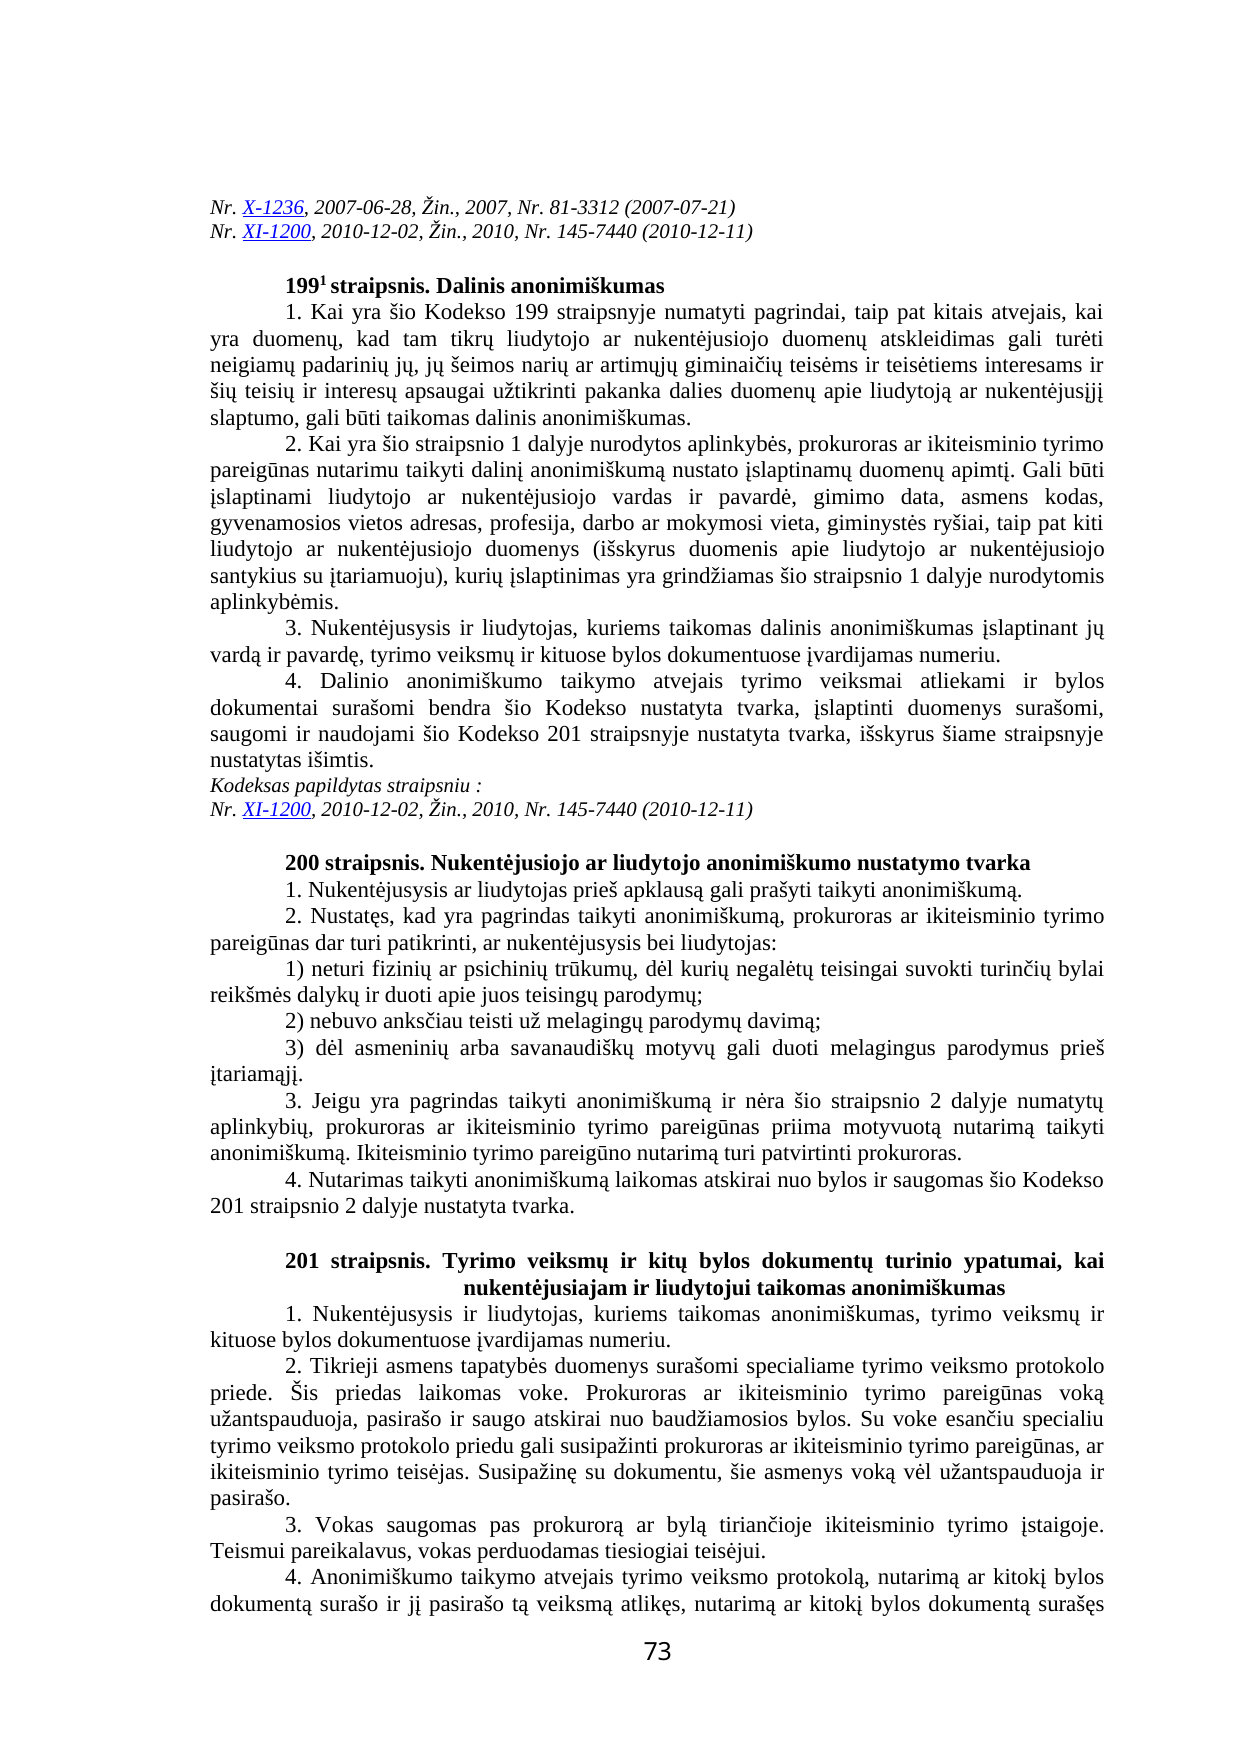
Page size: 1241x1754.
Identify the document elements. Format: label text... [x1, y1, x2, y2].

text 200 straipsnis. Nukentėjusiojo ar liudytojo anonimiškumo nustatymo tvarka [285, 849, 1106, 876]
text 4. Nutarimas taikyti anonimiškumą laikomas atskirai nuo bylos ir saugomas šio Kodekso 201 straipsnio 2 dalyje nustatyta tvarka. [210, 1166, 1106, 1218]
text Kodeksas papildytas straipsniu : [210, 773, 1106, 797]
text 2. Nustatęs, kad yra pagrindas taikyti anonimiškumą, prokuroras ar ikiteisminio tyrimo pareigūnas dar turi patikrinti, ar nukentėjusysis bei liudytojas: [210, 902, 1106, 955]
text 1) neturi fizinių ar psichinių trūkumų, dėl kurių negalėtų teisingai suvokti turinčių bylai reikšmės dalykų ir duoti apie juos teisingų parodymų; [210, 955, 1106, 1008]
text 1991 straipsnis. Dalinis anonimiškumas [210, 272, 1106, 298]
text Nr. XI-1200, 2010-12-02, Žin., 2010, Nr. 145-7440 (2010-12-11) [210, 797, 1106, 821]
text 3. Vokas saugomas pas prokurorą ar bylą tiriančioje ikiteisminio tyrimo įstaigoje. Teismui pareikalavus, vokas perduodamas tiesiogiai teisėjui. [210, 1511, 1106, 1563]
text 201 straipsnis. Tyrimo veiksmų ir kitų bylos dokumentų turinio ypatumai, kai nukentėjusiajam ir liudytojui taikomas anonimiškumas [285, 1247, 1106, 1300]
text 3. Jeigu yra pagrindas taikyti anonimiškumą ir nėra šio straipsnio 2 dalyje numatytų aplinkybių, prokuroras ar ikiteisminio tyrimo pareigūnas priima motyvuotą nutarimą taikyti anonimiškumą. Ikiteisminio tyrimo pareigūno nutarimą turi patvirtinti prokuroras. [210, 1087, 1106, 1166]
text 1. Nukentėjusysis ar liudytojas prieš apklausą gali prašyti taikyti anonimiškumą. [210, 876, 1106, 902]
text Nr. X-1236, 2007-06-28, Žin., 2007, Nr. 81-3312 (2007-07-21) [210, 195, 1106, 219]
text 1. Nukentėjusysis ir liudytojas, kuriems taikomas anonimiškumas, tyrimo veiksmų ir kituose bylos dokumentuose įvardijamas numeriu. [210, 1300, 1106, 1353]
text 4. Anonimiškumo taikymo atvejais tyrimo veiksmo protokolą, nutarimą ar kitokį bylos dokumentą surašo ir jį pasirašo tą veiksmą atlikęs, nutarimą ar kitokį bylos dokumentą surašęs [210, 1563, 1106, 1616]
text 3) dėl asmeninių arba savanaudiškų motyvų gali duoti melagingus parodymus prieš įtariamąjį. [210, 1034, 1106, 1087]
text 1. Kai yra šio Kodekso 199 straipsnyje numatyti pagrindai, taip pat kitais atvejais, kai yra duomenų, kad tam tikrų liudytojo ar nukentėjusiojo duomenų atskleidimas gali turėti neigiamų padarinių jų, jų šeimos narių ar artimųjų giminaičių teisėms ir teisėtiems interesams ir šių teisių ir interesų apsaugai užtikrinti pakanka dalies duomenų apie liudytoją ar nukentėjusįjį slaptumo, gali būti taikomas dalinis anonimiškumas. [210, 298, 1106, 430]
text 2) nebuvo anksčiau teisti už melagingų parodymų davimą; [210, 1008, 1106, 1034]
text 2. Tikrieji asmens tapatybės duomenys surašomi specialiame tyrimo veiksmo protokolo priede. Šis priedas laikomas voke. Prokuroras ar ikiteisminio tyrimo pareigūnas voką užantspauduoja, pasirašo ir saugo atskirai nuo baudžiamosios bylos. Su voke esančiu specialiu tyrimo veiksmo protokolo priedu gali susipažinti prokuroras ar ikiteisminio tyrimo pareigūnas, ar ikiteisminio tyrimo teisėjas. Susipažinę su dokumentu, šie asmenys voką vėl užantspauduoja ir pasirašo. [210, 1353, 1106, 1511]
text 2. Kai yra šio straipsnio 1 dalyje nurodytos aplinkybės, prokuroras ar ikiteisminio tyrimo pareigūnas nutarimu taikyti dalinį anonimiškumą nustato įslaptinamų duomenų apimtį. Gali būti įslaptinami liudytojo ar nukentėjusiojo vardas ir pavardė, gimimo data, asmens kodas, gyvenamosios vietos adresas, profesija, darbo ar mokymosi vieta, giminystės ryšiai, taip pat kiti liudytojo ar nukentėjusiojo duomenys (išskyrus duomenis apie liudytojo ar nukentėjusiojo santykius su įtariamuoju), kurių įslaptinimas yra grindžiamas šio straipsnio 1 dalyje nurodytomis aplinkybėmis. [210, 430, 1106, 614]
text 3. Nukentėjusysis ir liudytojas, kuriems taikomas dalinis anonimiškumas įslaptinant jų vardą ir pavardę, tyrimo veiksmų ir kituose bylos dokumentuose įvardijamas numeriu. [210, 614, 1106, 667]
text 4. Dalinio anonimiškumo taikymo atvejais tyrimo veiksmai atliekami ir bylos dokumentai surašomi bendra šio Kodekso nustatyta tvarka, įslaptinti duomenys surašomi, saugomi ir naudojami šio Kodekso 201 straipsnyje nustatyta tvarka, išskyrus šiame straipsnyje nustatytas išimtis. [210, 667, 1106, 773]
text Nr. XI-1200, 2010-12-02, Žin., 2010, Nr. 145-7440 (2010-12-11) [210, 219, 1106, 243]
